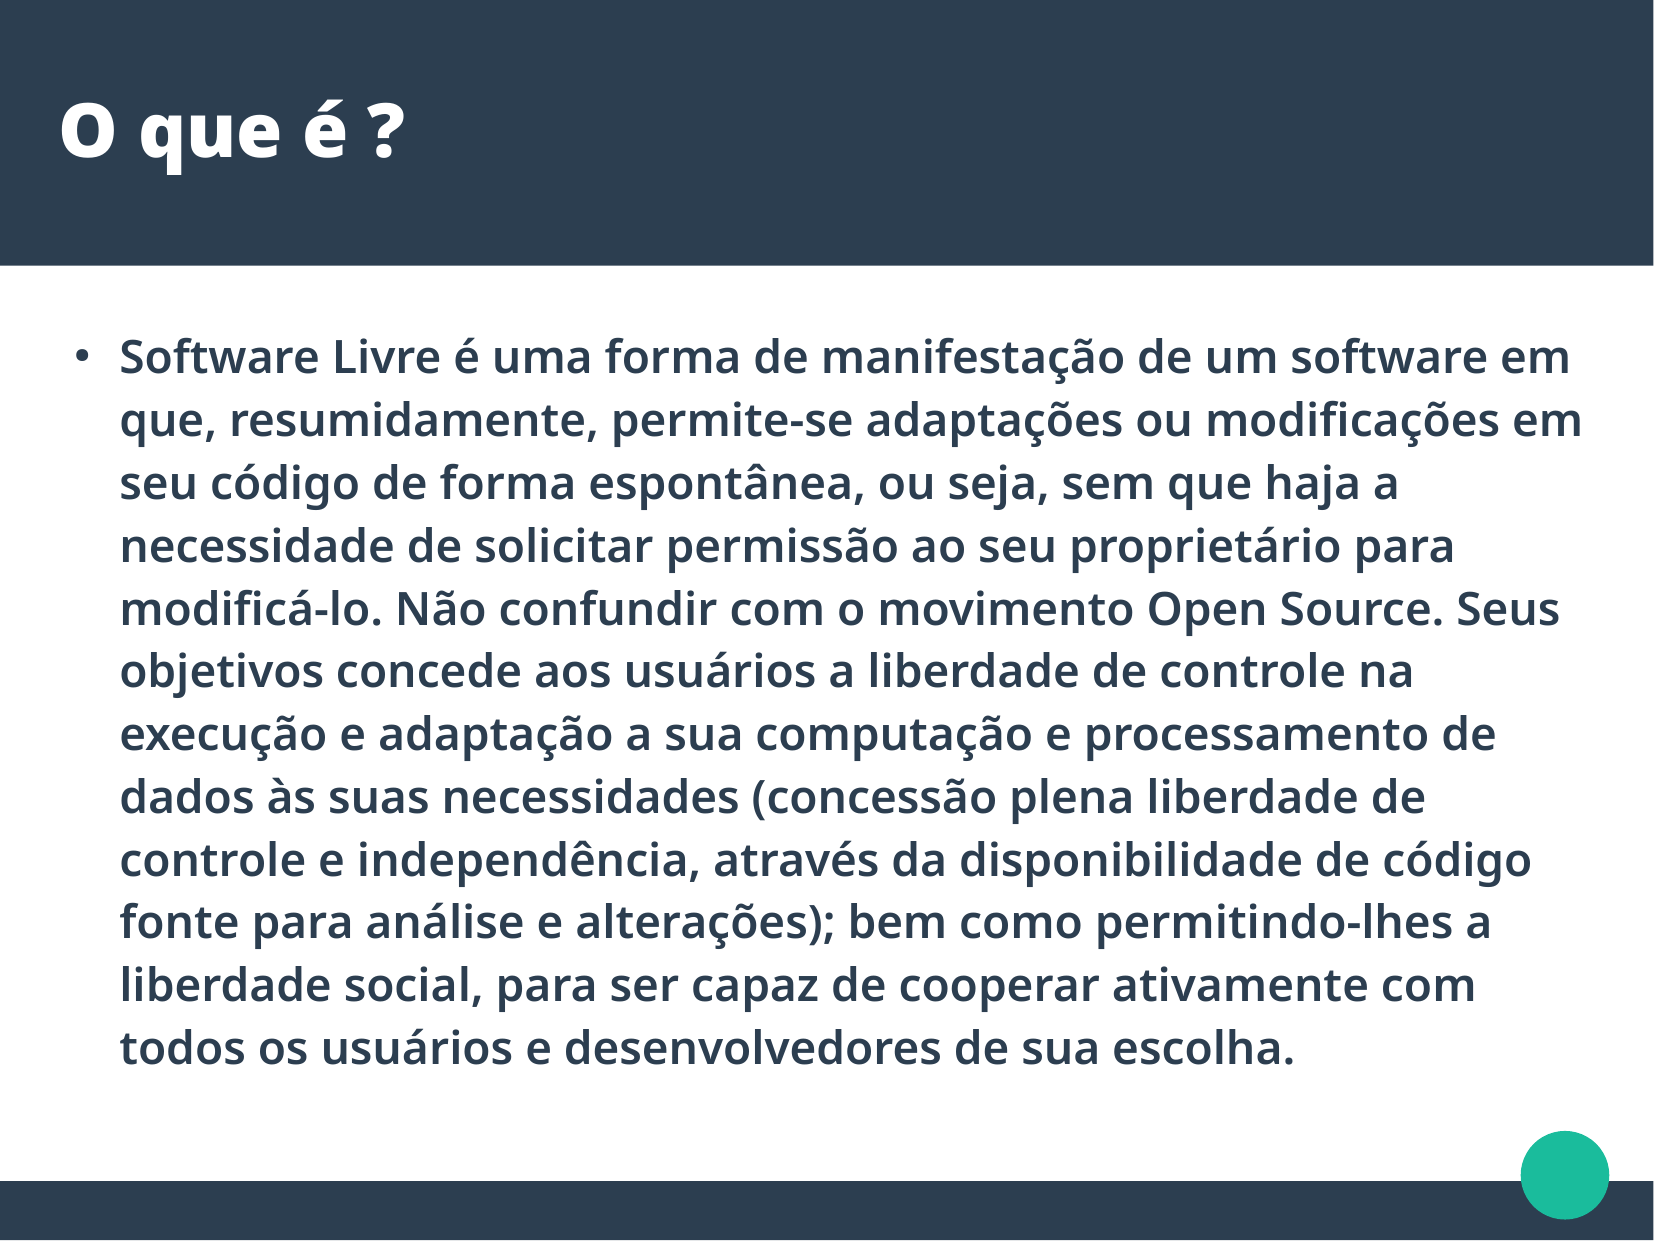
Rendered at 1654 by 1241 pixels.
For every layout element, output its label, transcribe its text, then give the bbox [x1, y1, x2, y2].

title O que é ? [59, 49, 1595, 207]
list Software Livre é uma forma de manifestação de um software em que, resumidamente, permite-se adaptações ou modificações em seu código de forma espontânea, ou seja, sem que haja a necessidade de solicitar permissão ao seu proprietário para modificá-lo. Não confundir com o movimento Open Source. Seus objetivos concede aos usuários a liberdade de controle na execução e adaptação a sua computação e processamento de dados às suas necessidades (concessão plena liberdade de controle e independência, através da disponibilidade de código fonte para análise e alterações); bem como permitindo-lhes a liberdade social, para ser capaz de cooperar ativamente com todos os usuários e desenvolvedores de sua escolha. [59, 324, 1595, 1152]
